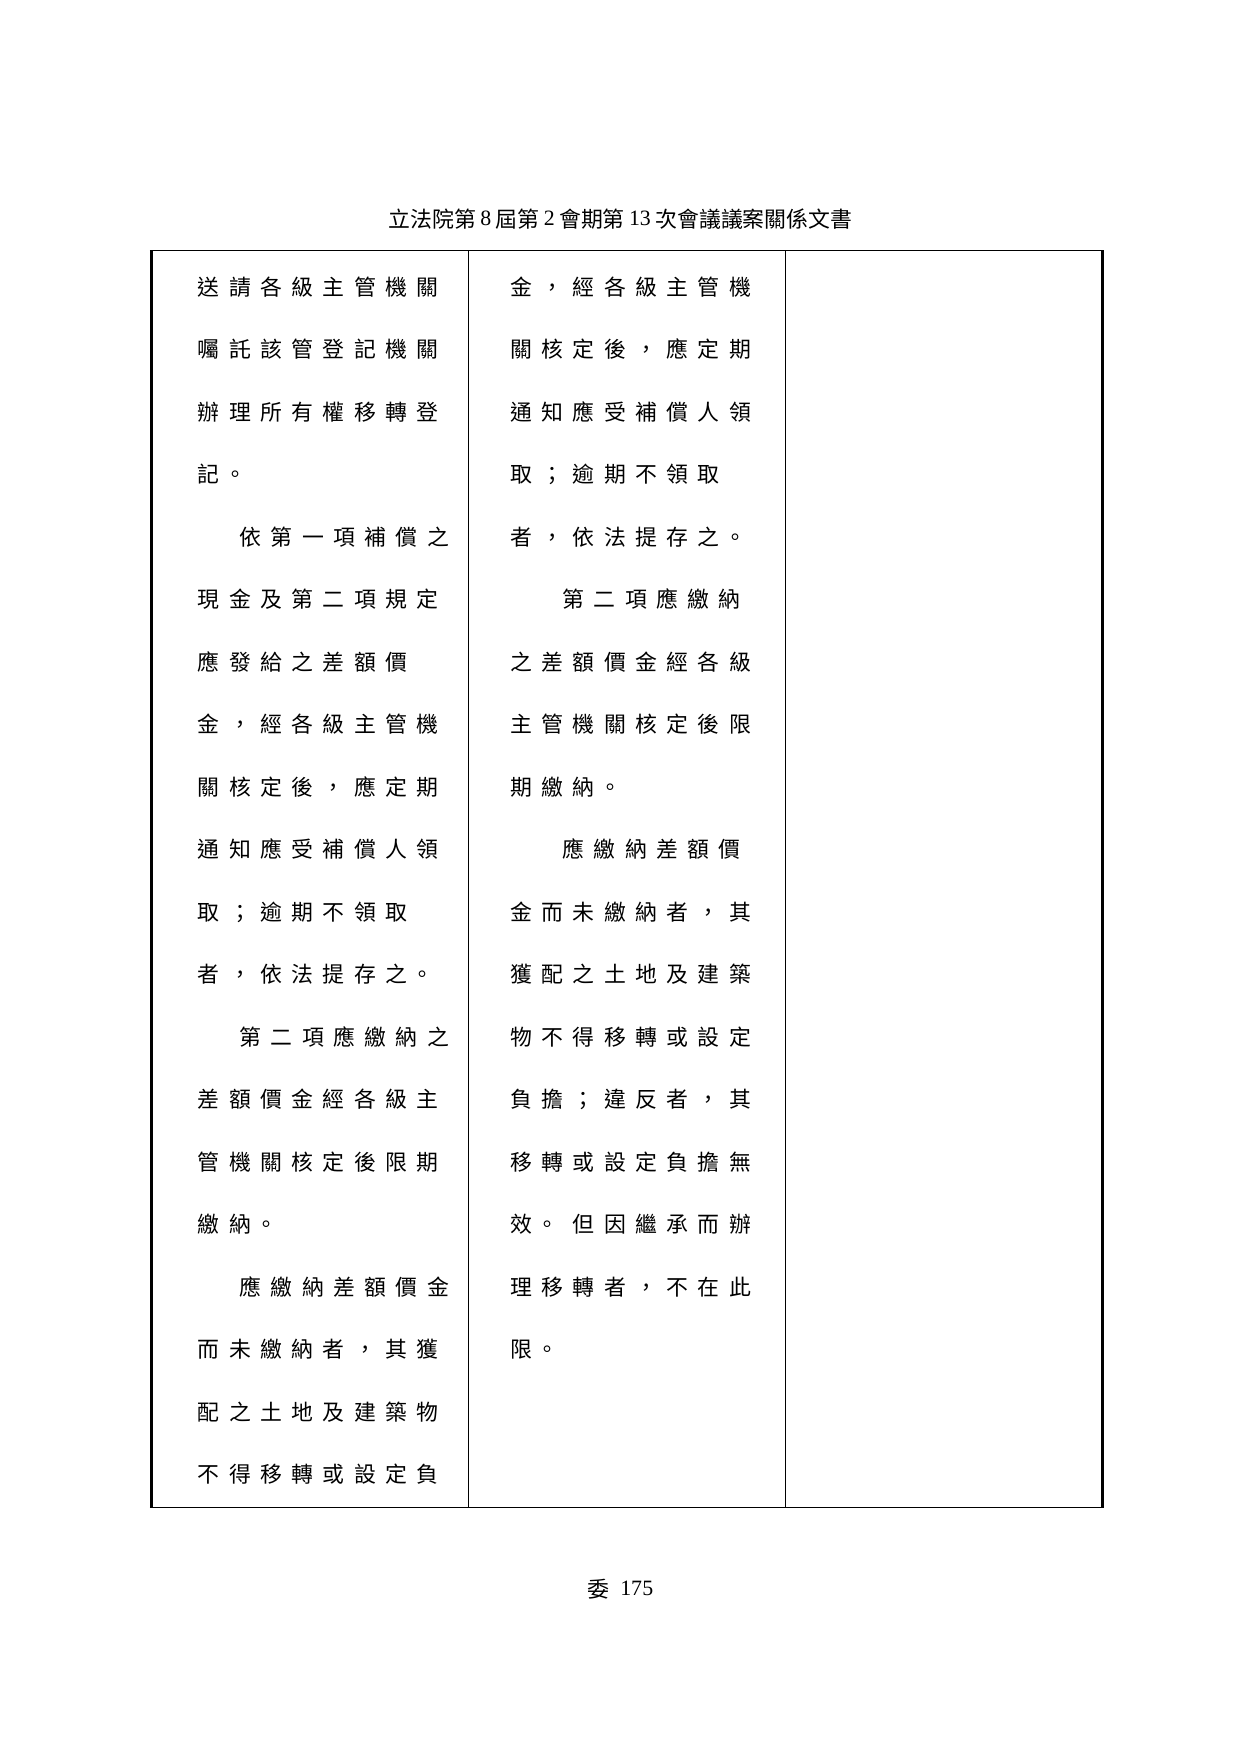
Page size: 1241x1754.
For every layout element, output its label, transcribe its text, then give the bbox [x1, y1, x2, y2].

table_cell 送請各級主管機關囑託該管登記機關辦理所有權移轉登記。 依第一項補償之現金及第二項規定應發給之差額價金，經各級主管機關核定後，應定期通知應受補償人領取；逾期不領取者，依法提存之。 第二項應繳納之差額價金經各級主管機關核定後限期繳納。 應繳納差額價金而未繳納者，其獲配之土地及建築物不得移轉或設定負 [153, 251, 468, 1507]
table_cell [786, 251, 1101, 1507]
table_cell 金，經各級主管機關核定後，應定期通知應受補償人領取；逾期不領取者，依法提存之。 第二項應繳納之差額價金經各級主管機關核定後限期繳納。 應繳納差額價金而未繳納者，其獲配之土地及建築物不得移轉或設定負擔；違反者，其移轉或設定負擔無效。但因繼承而辦理移轉者，不在此限。 [469, 251, 785, 1507]
